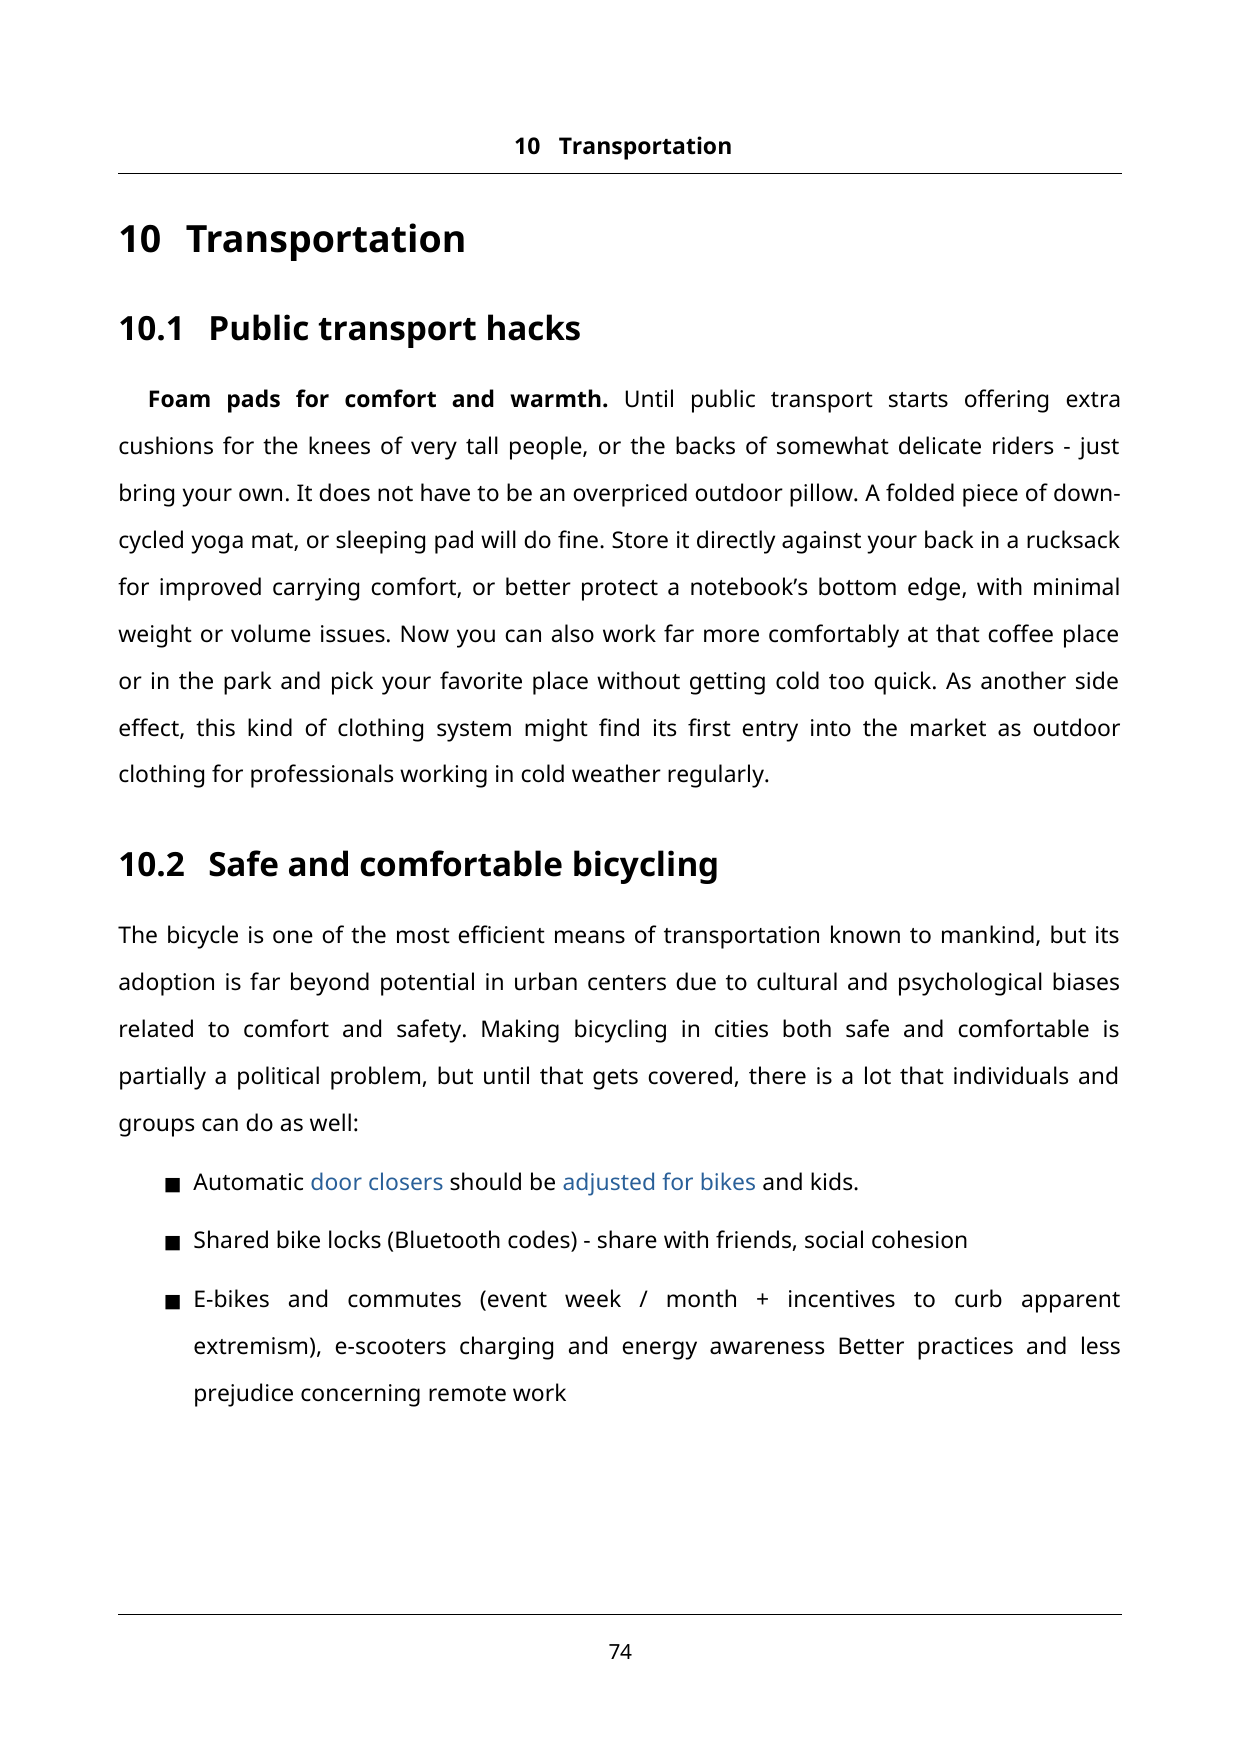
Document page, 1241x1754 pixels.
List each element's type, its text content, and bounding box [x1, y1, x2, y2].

subtitle Transportation [118, 212, 1122, 263]
list Shared bike locks (Bluetooth codes) - share with friends, social cohesion [164, 1224, 1122, 1255]
list Automatic door closers should be adjusted for bikes and kids. [164, 1165, 1122, 1197]
text The bicycle is one of the most efficient means of transportation known to mankind, but its adoption is far beyond potential in urban centers due to cultural and psychological biases related to comfort and safety. Making bicycling in cities both safe and comfortable is partially a political problem, but until that gets covered, there is a lot that individuals and groups can do as well: [118, 919, 1122, 1138]
subtitle Safe and comfortable bicycling [118, 841, 1122, 886]
list E-bikes and commutes (event week / month + incentives to curb apparent extremism), e-scooters charging and energy awareness Better practices and less prejudice concerning remote work [164, 1283, 1122, 1408]
text Foam pads for comfort and warmth. Until public transport starts offering extra cushions for the knees of very tall people, or the backs of somewhat delicate riders - just bring your own. It does not have to be an overpriced outdoor pillow. A folded piece of down-cycled yoga mat, or sleeping pad will do fine. Store it directly against your back in a rucksack for improved carrying comfort, or better protect a notebook’s bottom edge, with minimal weight or volume issues. Now you can also work far more comfortably at that coffee place or in the park and pick your favorite place without getting cold too quick. As another side effect, this kind of clothing system might find its first entry into the market as outdoor clothing for professionals working in cold weather regularly. [118, 383, 1122, 790]
subtitle Public transport hacks [118, 305, 1122, 350]
